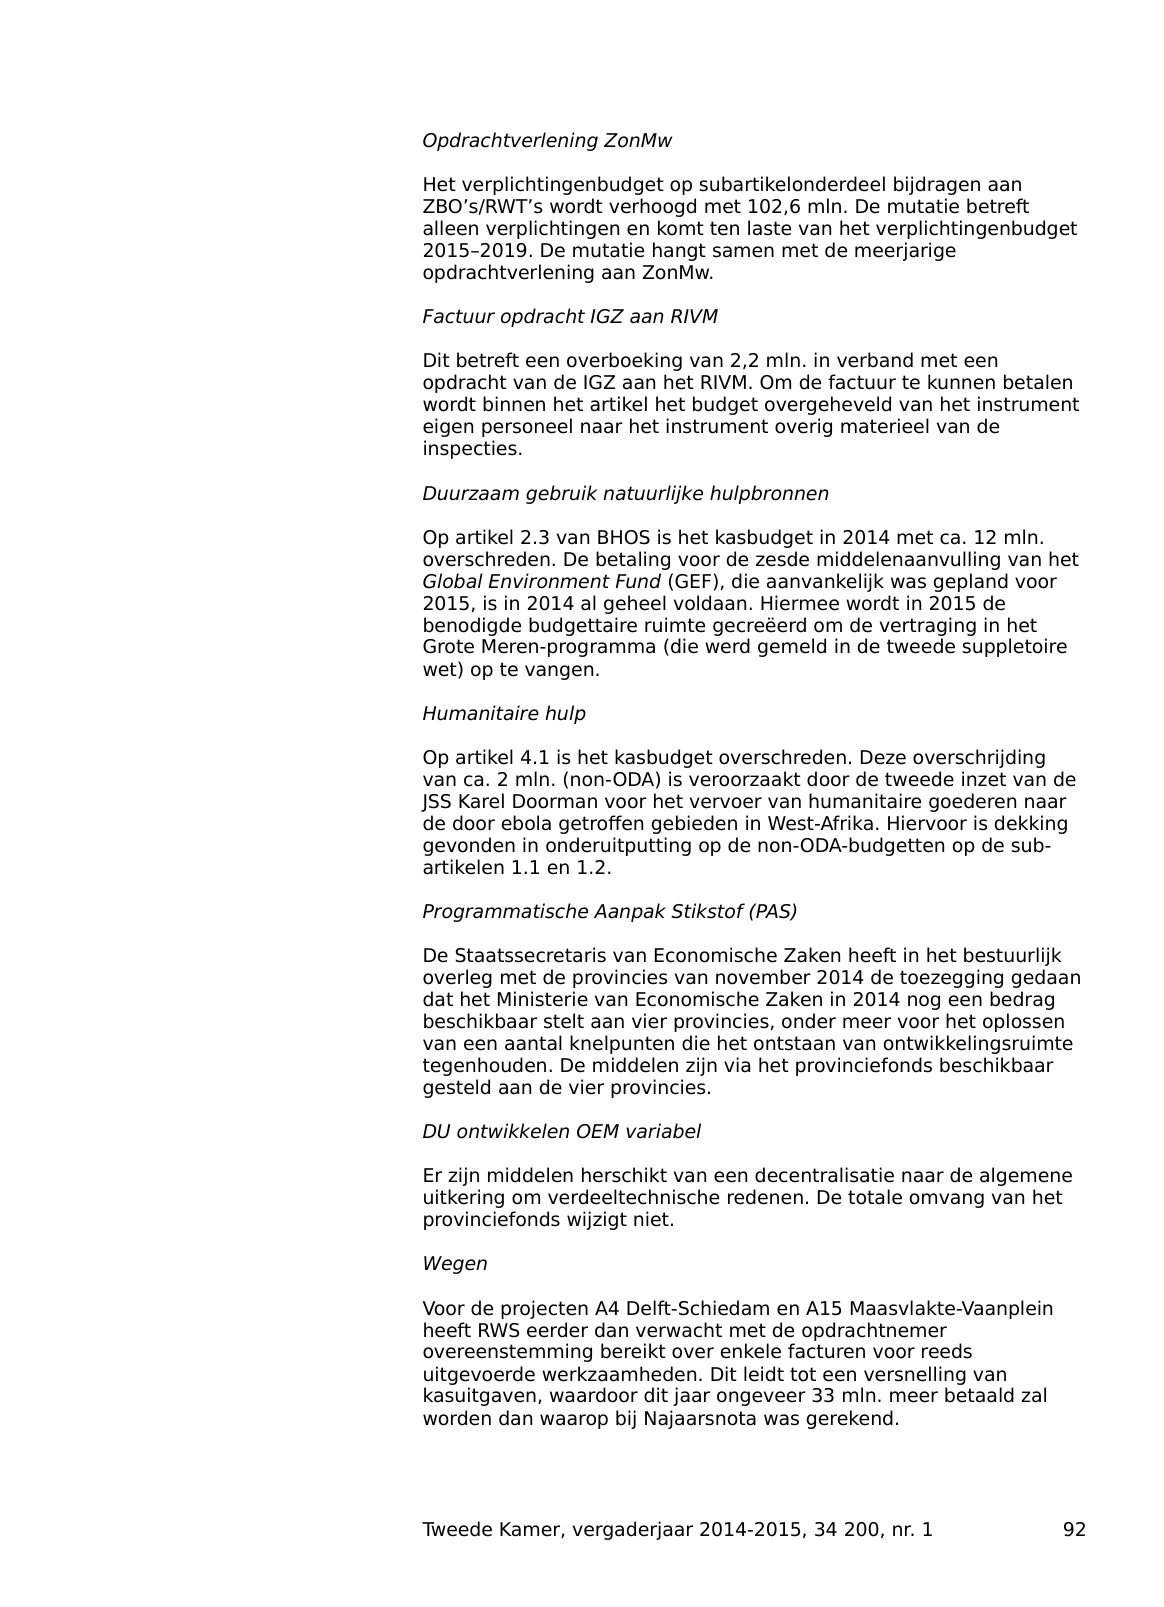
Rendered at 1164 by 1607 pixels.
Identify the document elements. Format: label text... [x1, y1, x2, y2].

subtitle Wegen [422, 1253, 1087, 1275]
subtitle Factuur opdracht IGZ aan RIVM [422, 306, 1087, 328]
text Het verplichtingenbudget op subartikelonderdeel bijdragen aan ZBO’s/RWT’s wordt verhoogd met 102,6 mln. De mutatie betreft alleen verplichtingen en komt ten laste van het verplichtingenbudget 2015–2019. De mutatie hangt samen met de meerjarige opdrachtverlening aan ZonMw. [422, 174, 1087, 284]
text De Staatssecretaris van Economische Zaken heeft in het bestuurlijk overleg met de provincies van november 2014 de toezegging gedaan dat het Ministerie van Economische Zaken in 2014 nog een bedrag beschikbaar stelt aan vier provincies, onder meer voor het oplossen van een aantal knelpunten die het ontstaan van ontwikkelingsruimte tegenhouden. De middelen zijn via het provinciefonds beschikbaar gesteld aan de vier provincies. [422, 945, 1087, 1099]
subtitle Opdrachtverlening ZonMw [422, 130, 1087, 152]
subtitle DU ontwikkelen OEM variabel [422, 1121, 1087, 1143]
subtitle Humanitaire hulp [422, 703, 1087, 724]
text Er zijn middelen herschikt van een decentralisatie naar de algemene uitkering om verdeeltechnische redenen. De totale omvang van het provinciefonds wijzigt niet. [422, 1165, 1087, 1231]
text Op artikel 2.3 van BHOS is het kasbudget in 2014 met ca. 12 mln. overschreden. De betaling voor de zesde middelenaanvulling van het Global Environment Fund (GEF), die aanvankelijk was gepland voor 2015, is in 2014 al geheel voldaan. Hiermee wordt in 2015 de benodigde budgettaire ruimte gecreëerd om de vertraging in het Grote Meren-programma (die werd gemeld in de tweede suppletoire wet) op te vangen. [422, 527, 1087, 680]
text Op artikel 4.1 is het kasbudget overschreden. Deze overschrijding van ca. 2 mln. (non-ODA) is veroorzaakt door de tweede inzet van de JSS Karel Doorman voor het vervoer van humanitaire goederen naar de door ebola getroffen gebieden in West-Afrika. Hiervoor is dekking gevonden in onderuitputting op de non-ODA-budgetten op de sub-artikelen 1.1 en 1.2. [422, 747, 1087, 879]
text Voor de projecten A4 Delft-Schiedam en A15 Maasvlakte-Vaanplein heeft RWS eerder dan verwacht met de opdrachtnemer overeenstemming bereikt over enkele facturen voor reeds uitgevoerde werkzaamheden. Dit leidt tot een versnelling van kasuitgaven, waardoor dit jaar ongeveer 33 mln. meer betaald zal worden dan waarop bij Najaarsnota was gerekend. [422, 1297, 1087, 1429]
text Dit betreft een overboeking van 2,2 mln. in verband met een opdracht van de IGZ aan het RIVM. Om de factuur te kunnen betalen wordt binnen het artikel het budget overgeheveld van het instrument eigen personeel naar het instrument overig materieel van de inspecties. [422, 350, 1087, 460]
subtitle Programmatische Aanpak Stikstof (PAS) [422, 901, 1087, 923]
subtitle Duurzaam gebruik natuurlijke hulpbronnen [422, 482, 1087, 504]
